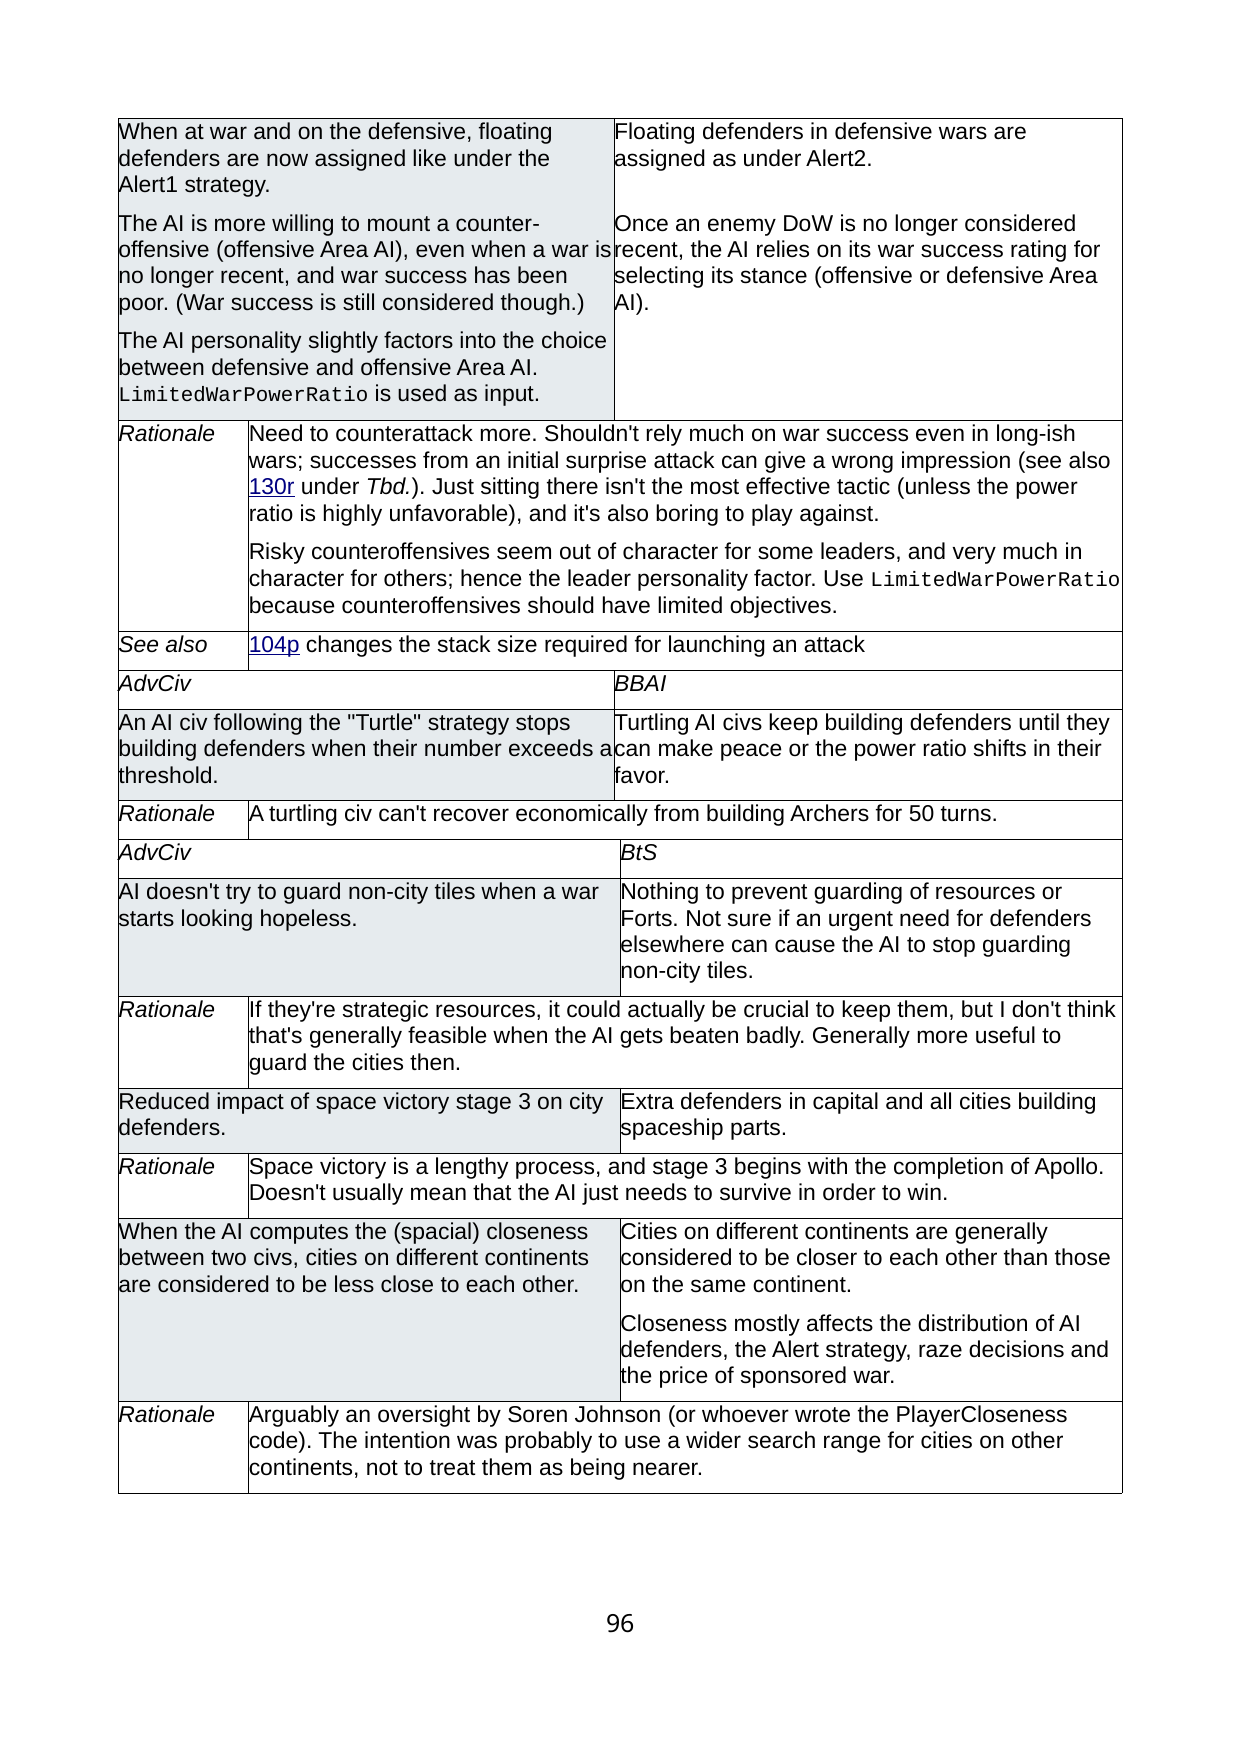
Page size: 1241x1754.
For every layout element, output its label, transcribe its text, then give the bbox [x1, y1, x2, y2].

table_cell BBAI [615, 671, 1122, 709]
table_cell Space victory is a lengthy process, and stage 3 begins with the completion of Apollo. Doesn't usually mean that the AI just needs to survive in order to win. [249, 1154, 1122, 1218]
table_cell Cities on different continents are generally considered to be closer to each other than those on the same continent. Closeness mostly affects the distribution of AI defenders, the Alert strategy, raze decisions and the price of sponsored war. [621, 1219, 1122, 1401]
table_cell Rationale [119, 421, 248, 631]
table_cell When the AI computes the (spacial) closeness between two civs, cities on different continents are considered to be less close to each other. [119, 1219, 620, 1401]
table_cell Arguably an oversight by Soren Johnson (or whoever wrote the PlayerCloseness code). The intention was probably to use a wider search range for cities on other continents, not to treat them as being nearer. [249, 1402, 1122, 1492]
table_cell BtS [621, 840, 1122, 878]
table_cell AdvCiv [119, 840, 620, 878]
table_cell See also [119, 632, 248, 670]
table_cell AI doesn't try to guard non-city tiles when a war starts looking hopeless. [119, 879, 620, 996]
table_cell Floating defenders in defensive wars are assigned as under Alert2. Once an enemy DoW is no longer considered recent, the AI relies on its war success rating for selecting its stance (offensive or defensive Area AI). [615, 119, 1122, 420]
table_cell AdvCiv [119, 671, 614, 709]
table_cell When at war and on the defensive, floating defenders are now assigned like under the Alert1 strategy. The AI is more willing to mount a counter­offensive (offensive Area AI), even when a war is no longer recent, and war success has been poor. (War success is still considered though.) The AI personality slightly factors into the choice between defensive and offensive Area AI. LimitedWarPowerRatio is used as input. [119, 119, 614, 420]
table_cell Rationale [119, 1402, 248, 1492]
table_cell If they're strategic resources, it could actually be crucial to keep them, but I don't think that's generally feasible when the AI gets beaten badly. Generally more useful to guard the cities then. [249, 997, 1122, 1087]
table_cell Rationale [119, 997, 248, 1087]
table_cell Nothing to prevent guarding of resources or Forts. Not sure if an urgent need for defenders elsewhere can cause the AI to stop guarding non-city tiles. [621, 879, 1122, 996]
table_cell Extra defenders in capital and all cities building spaceship parts. [621, 1089, 1122, 1153]
table_cell Reduced impact of space victory stage 3 on city defenders. [119, 1089, 620, 1153]
table_cell A turtling civ can't recover economically from building Archers for 50 turns. [249, 801, 1122, 839]
table_cell Turtling AI civs keep building defenders until they can make peace or the power ratio shifts in their favor. [615, 710, 1122, 800]
table_cell An AI civ following the "Turtle" strategy stops building defenders when their number exceeds a threshold. [119, 710, 614, 800]
table_cell Rationale [119, 1154, 248, 1218]
table_cell 104p changes the stack size required for launching an attack [249, 632, 1122, 670]
table_cell Rationale [119, 801, 248, 839]
table_cell Need to counterattack more. Shouldn't rely much on war success even in long-ish wars; successes from an initial surprise attack can give a wrong impression (see also 130r under Tbd.). Just sitting there isn't the most effective tactic (unless the power ratio is highly unfavorable), and it's also boring to play against. Risky counteroffensives seem out of character for some leaders, and very much in character for others; hence the leader personality factor. Use LimitedWarPowerRatio because counteroffensives should have limited objectives. [249, 421, 1122, 631]
